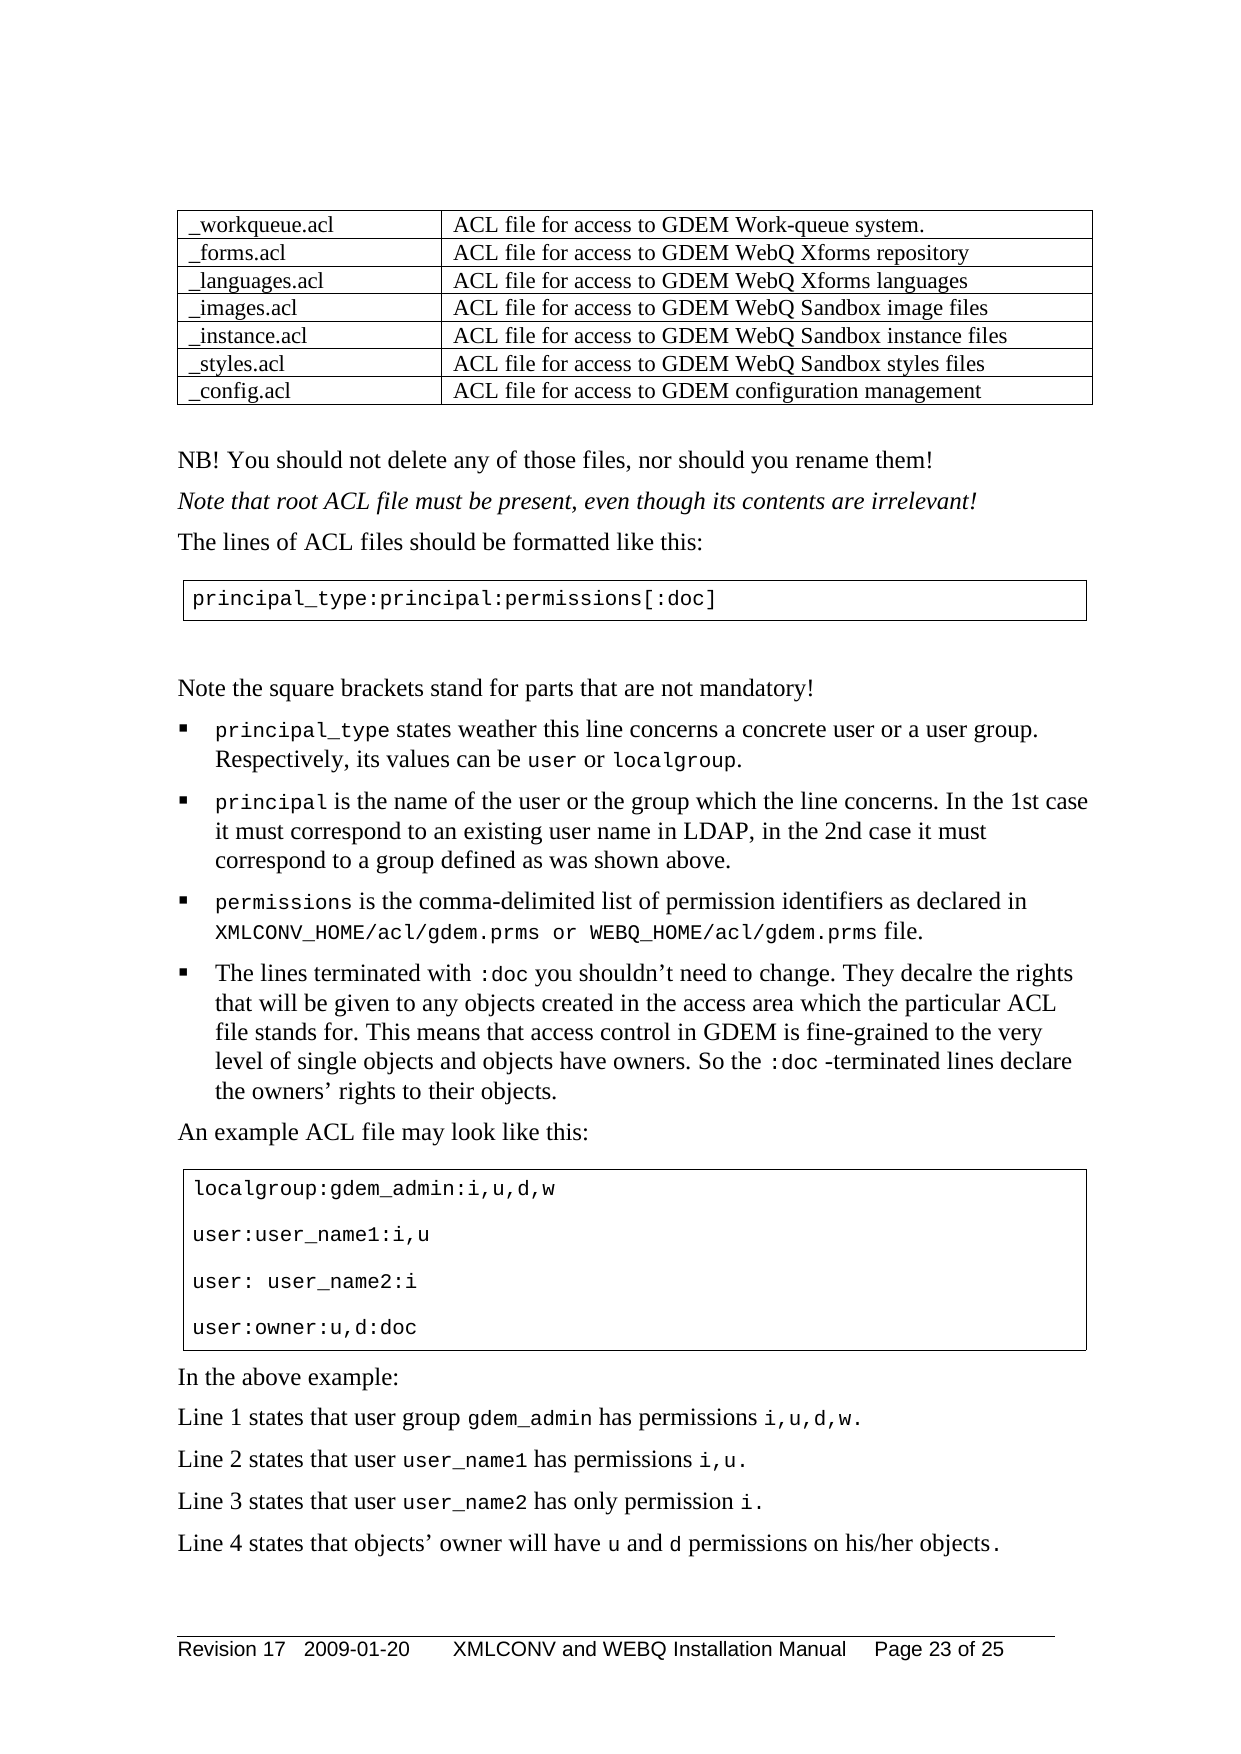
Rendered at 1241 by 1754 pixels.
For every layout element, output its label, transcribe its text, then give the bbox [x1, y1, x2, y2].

text Line 2 states that user user_name1 has permissions i,u. [177, 1444, 1092, 1474]
text user: user_name2:i [184, 1262, 1086, 1294]
list principal_type states weather this line concerns a concrete user or a user group. Respectively, its values can be user or localgroup. [177, 714, 1092, 774]
table_cell _languages.acl [178, 267, 441, 293]
text user:user_name1:i,u [184, 1216, 1086, 1248]
text An example ACL file may look like this: [177, 1116, 1092, 1146]
text NB! You should not delete any of those files, nor should you rename them! [177, 445, 1092, 474]
text Line 1 states that user group gdem_admin has permissions i,u,d,w. [177, 1402, 1092, 1432]
text Note the square brackets stand for parts that are not mandatory! [177, 673, 1092, 702]
list The lines terminated with :doc you shouldn’t need to change. They decalre the rights that will be given to any objects created in the access area which the particular ACL file stands for. This means that access control in GDEM is fine-grained to the very level of single objects and objects have owners. So the :doc -terminated lines declare the owners’ rights to their objects. [177, 957, 1092, 1105]
table_cell _styles.acl [178, 349, 441, 376]
table_cell ACL file for access to GDEM WebQ Xforms languages [442, 267, 1092, 293]
table_cell ACL file for access to GDEM WebQ Sandbox instance files [442, 322, 1092, 348]
table_cell ACL file for access to GDEM WebQ Sandbox styles files [442, 349, 1092, 376]
text user:owner:u,d:doc [184, 1309, 1086, 1350]
table_cell _instance.acl [178, 322, 441, 348]
table_cell ACL file for access to GDEM WebQ Sandbox image files [442, 294, 1092, 321]
table_cell _config.acl [178, 377, 441, 403]
table_cell ACL file for access to GDEM WebQ Xforms repository [442, 239, 1092, 266]
text Line 4 states that objects’ owner will have u and d permissions on his/her objects. [177, 1528, 1092, 1558]
text localgroup:gdem_admin:i,u,d,w [184, 1170, 1086, 1201]
text The lines of ACL files should be formatted like this: [177, 527, 1092, 556]
table_cell _forms.acl [178, 239, 441, 266]
text Note that root ACL file must be present, even though its contents are irrelevant! [177, 486, 1092, 515]
list permissions is the comma-delimited list of permission identifiers as declared in XMLCONV_HOME/acl/gdem.prms or WEBQ_HOME/acl/gdem.prms file. [177, 886, 1092, 946]
text In the above example: [177, 1361, 1092, 1391]
text Line 3 states that user user_name2 has only permission i. [177, 1486, 1092, 1516]
text principal_type:principal:permissions[:doc] [184, 581, 1086, 620]
table_cell _images.acl [178, 294, 441, 321]
table_cell ACL file for access to GDEM Work-queue system. [442, 211, 1092, 238]
table_cell _workqueue.acl [178, 211, 441, 238]
table_cell ACL file for access to GDEM configuration management [442, 377, 1092, 403]
list principal is the name of the user or the group which the line concerns. In the 1st case it must correspond to an existing user name in LDAP, in the 2nd case it must correspond to a group defined as was shown above. [177, 786, 1092, 874]
